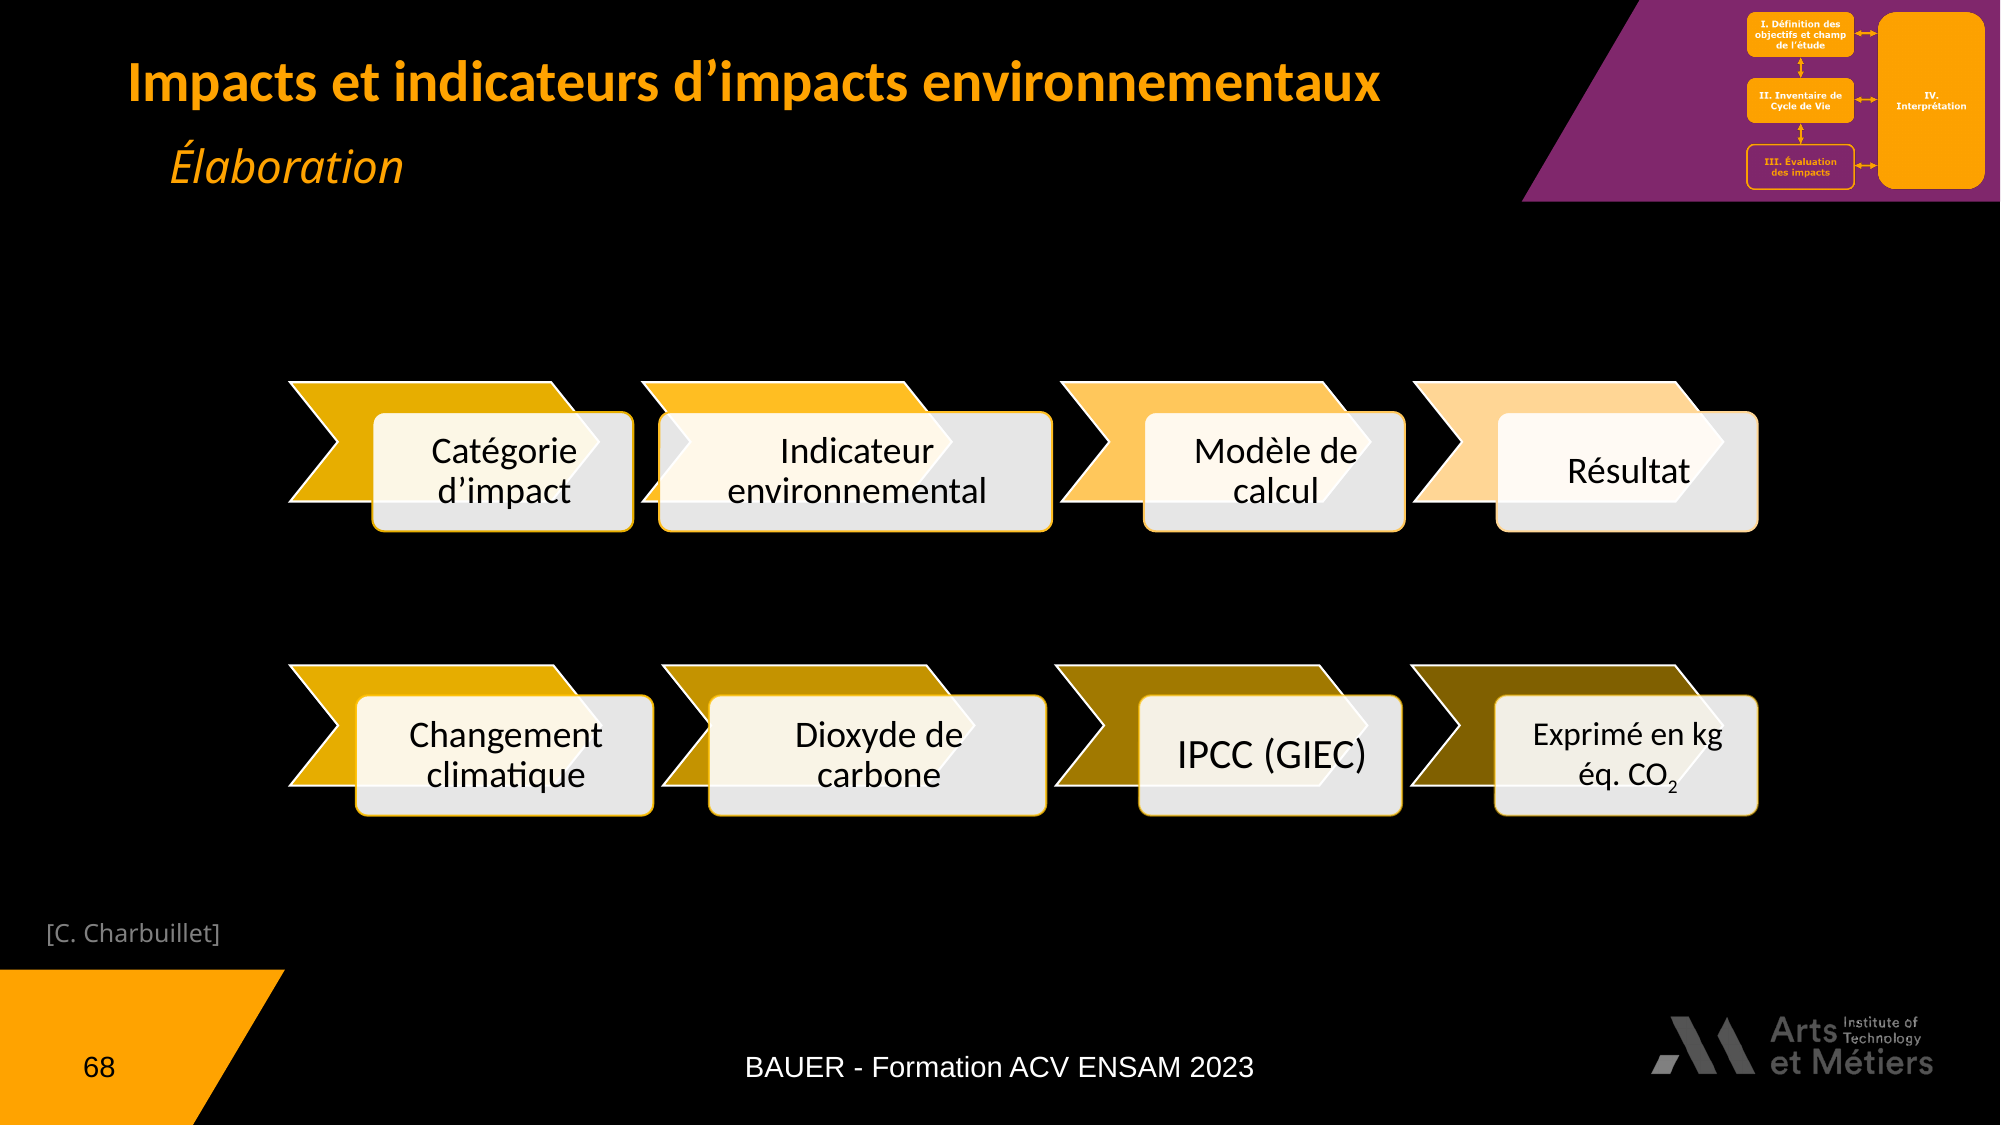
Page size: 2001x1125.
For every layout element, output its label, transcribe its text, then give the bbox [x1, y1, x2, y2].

text_box [1414, 382, 1700, 502]
picture [1631, 997, 1952, 1093]
title Impacts et indicateurs d’impacts environnementaux [112, 51, 1532, 166]
text_box [C. Charbuillet] [31, 910, 236, 955]
text_box Résultat [1496, 412, 1758, 532]
text_box [642, 382, 928, 412]
text_box Exprimé en kg éq. CO2 [1494, 695, 1758, 816]
text_box [290, 665, 578, 786]
text_box [1055, 665, 1344, 786]
text_box Modèle de calcul [1143, 412, 1405, 532]
text_box Indicateur environnemental [659, 412, 1053, 532]
text_box Catégorie d’impact [372, 412, 634, 532]
text_box [290, 382, 576, 502]
text_box Changement climatique [355, 695, 654, 816]
text_box Dioxyde de carbone [708, 695, 1047, 816]
text_box [1411, 665, 1699, 786]
text_box [663, 729, 708, 786]
text_box Élaboration [136, 129, 421, 200]
picture [1746, 12, 1985, 190]
text_box [642, 481, 659, 502]
text_box [1061, 382, 1347, 502]
text_box [663, 665, 951, 722]
text_box IPCC (GIEC) [1138, 695, 1403, 816]
